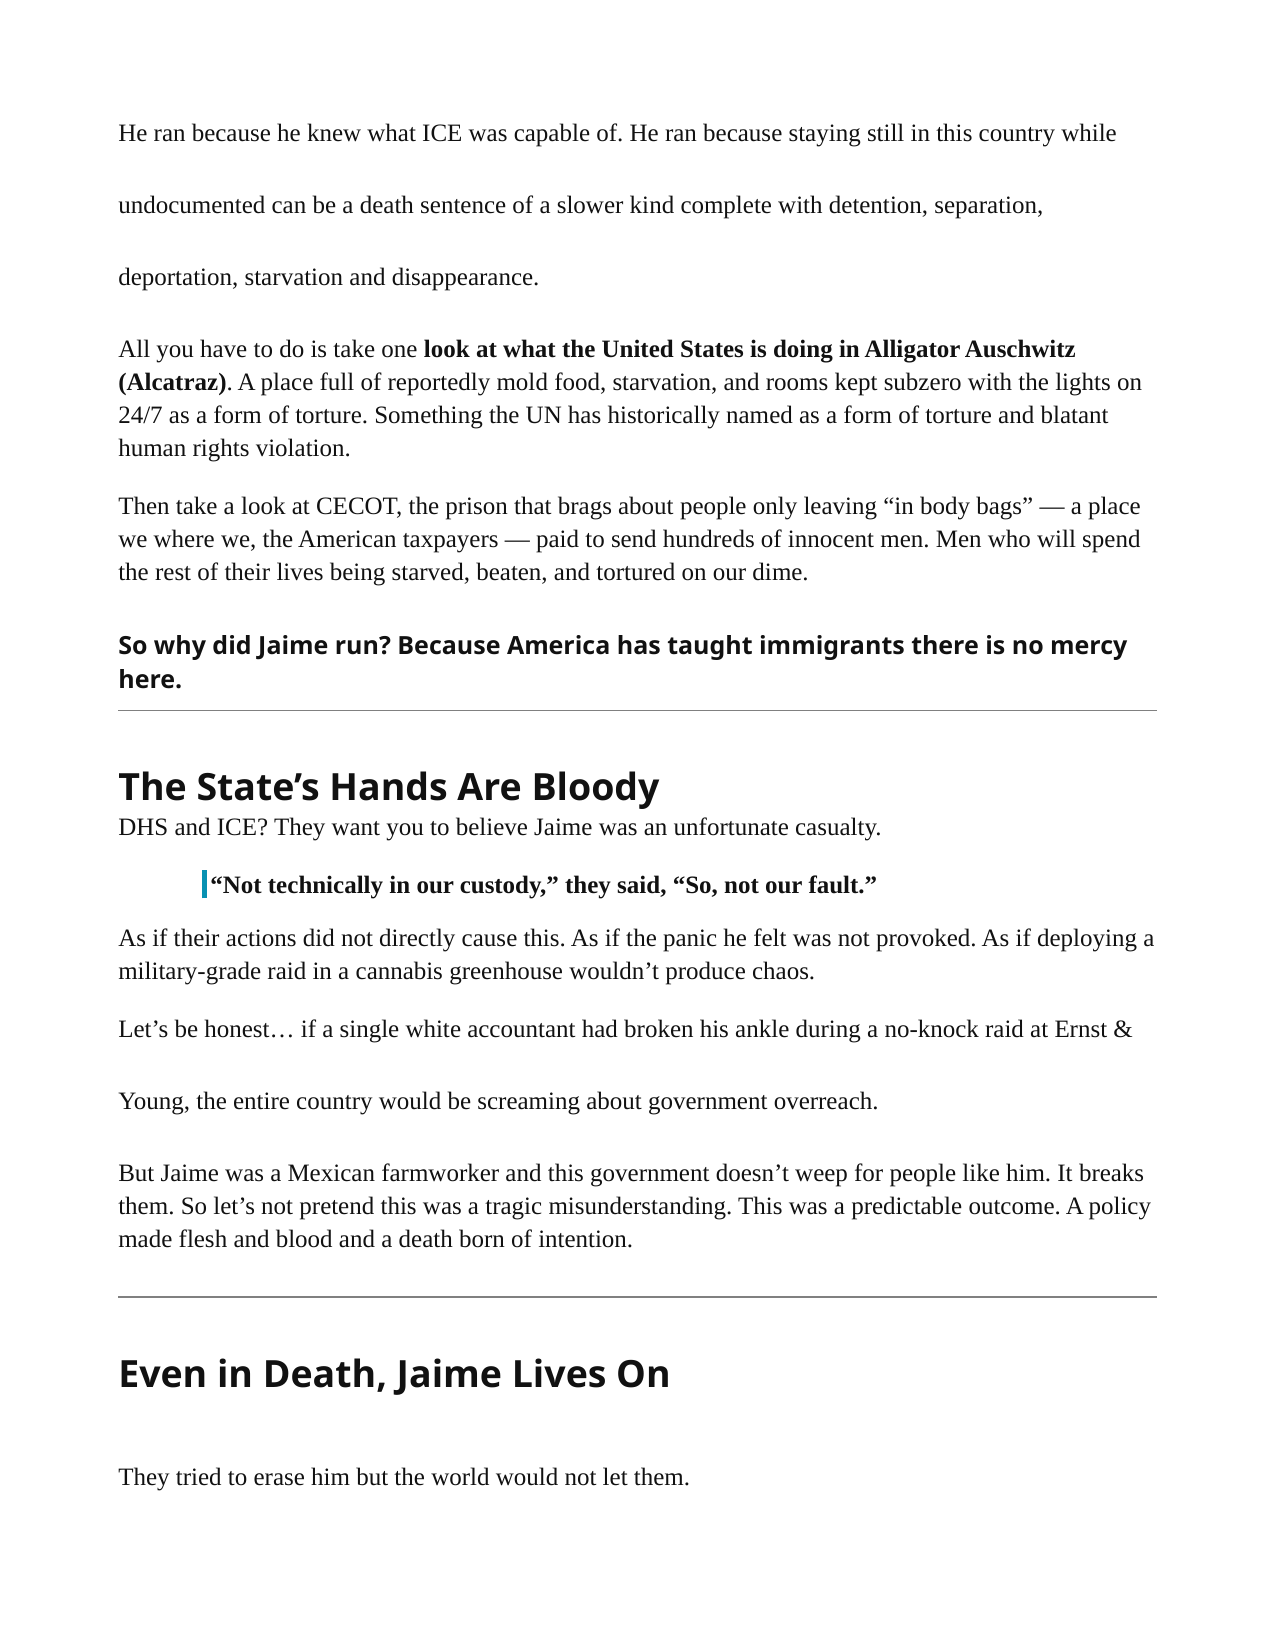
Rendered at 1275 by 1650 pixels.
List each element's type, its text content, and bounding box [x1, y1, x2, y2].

text DHS and ICE? They want you to believe Jaime was an unfortunate casualty. [118, 812, 1157, 840]
text He ran because he knew what ICE was capable of. He ran because staying still in this country while undocumented can be a death sentence of a slower kind complete with detention, separation, deportation, starvation and disappearance. [118, 118, 1157, 291]
text As if their actions did not directly cause this. As if the panic he felt was not provoked. As if deploying a military-grade raid in a cannabis greenhouse wouldn’t produce chaos. [118, 923, 1157, 985]
subtitle So why did Jaime run? Because America has taught immigrants there is no mercy here. [118, 627, 1157, 696]
text They tried to erase him but the world would not let them. [118, 1462, 1157, 1491]
subtitle The State’s Hands Are Bloody [118, 761, 1157, 812]
text But Jaime was a Mexican farmworker and this government doesn’t weep for people like him. It breaks them. So let’s not pretend this was a tragic misunderstanding. This was a predictable outcome. A policy made flesh and blood and a death born of intention. [118, 1158, 1157, 1253]
text Then take a look at CECOT, the prison that brags about people only leaving “in body bags” — a place we where we, the American taxpayers — paid to send hundreds of innocent men. Men who will spend the rest of their lives being starved, beaten, and tortured on our dime. [118, 491, 1157, 586]
text Let’s be honest… if a single white accountant had broken his ankle during a no-knock raid at Ernst & Young, the entire country would be screaming about government overreach. [118, 1014, 1157, 1115]
text All you have to do is take one look at what the United States is doing in Alligator Auschwitz (Alcatraz). A place full of reportedly mold food, starvation, and rooms kept subzero with the lights on 24/7 as a form of torture. Something the UN has historically named as a form of torture and blatant human rights violation. [118, 334, 1157, 462]
subtitle Even in Death, Jaime Lives On [118, 1347, 1157, 1398]
text “Not technically in our custody,” they said, “So, not our fault.” [207, 870, 1098, 898]
